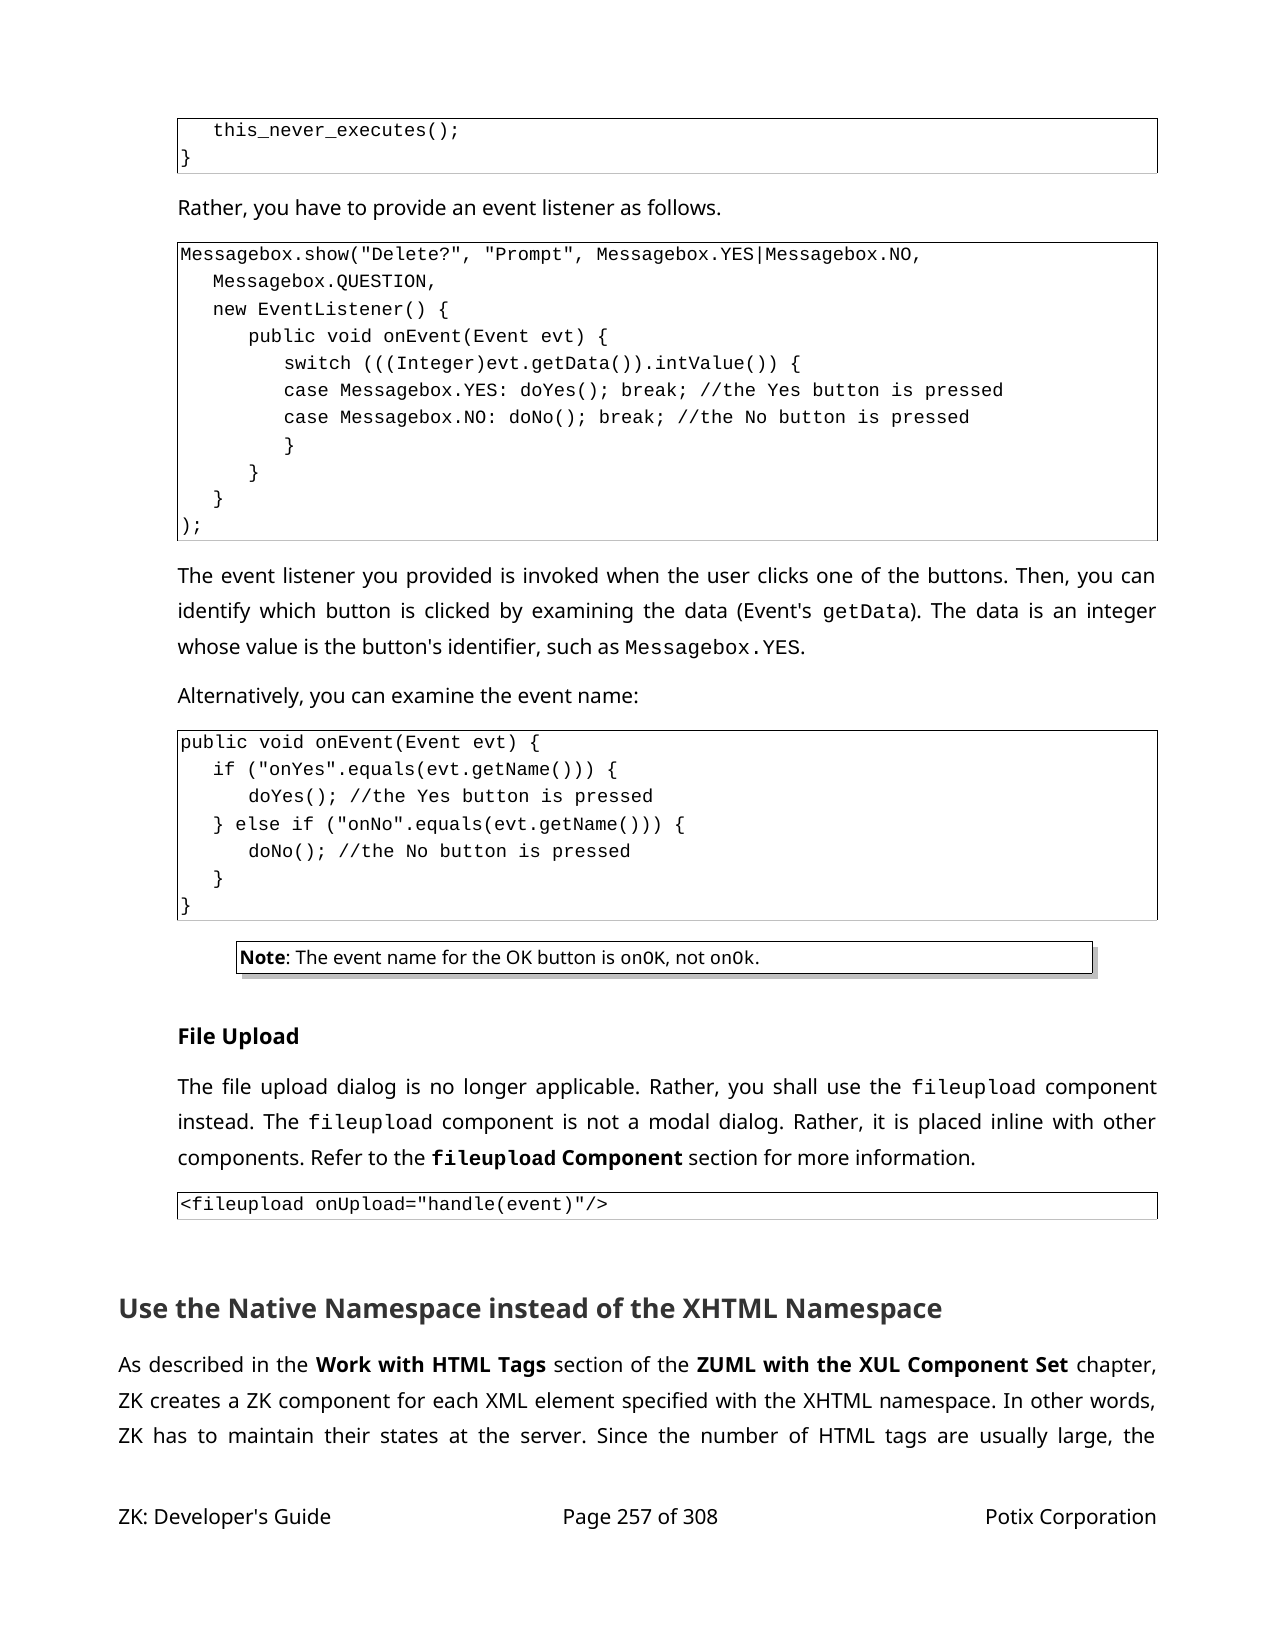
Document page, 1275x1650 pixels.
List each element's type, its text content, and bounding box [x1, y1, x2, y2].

text public void onEvent(Event evt) { [178, 731, 1157, 754]
text doYes(); //the Yes button is pressed [178, 784, 1157, 809]
text new EventListener() { [178, 296, 1157, 321]
text Alternatively, you can examine the event name: [177, 681, 1157, 709]
text if ("onYes".equals(evt.getName())) { [178, 757, 1157, 781]
text Rather, you have to provide an event listener as follows. [177, 193, 1157, 221]
text } [178, 893, 1157, 920]
text ); [178, 513, 1157, 540]
text } } [178, 459, 1157, 510]
text public void onEvent(Event evt) { [178, 324, 1157, 348]
subtitle File Upload [177, 1021, 1157, 1051]
subtitle Use the Native Namespace instead of the XHTML Namespace [118, 1290, 1157, 1327]
text <fileupload onUpload="handle(event)"/> [178, 1193, 1157, 1219]
text The event listener you provided is invoked when the user clicks one of the buttons. Then, you can identify which button is clicked by examining the data (Event's getData). The data is an integer whose value is the button's identifier, such as Messagebox.YES. [177, 561, 1157, 661]
text Messagebox.QUESTION, [178, 269, 1157, 293]
text doNo(); //the No button is pressed [178, 839, 1157, 863]
text switch (((Integer)evt.getData()).intValue()) { [178, 351, 1157, 375]
text } else if ("onNo".equals(evt.getName())) { [178, 812, 1157, 836]
text this_never_executes(); [178, 119, 1157, 142]
text } [178, 145, 1157, 173]
text case Messagebox.YES: doYes(); break; //the Yes button is pressed [178, 378, 1157, 402]
text } [178, 866, 1157, 890]
text Messagebox.show("Delete?", "Prompt", Messagebox.YES|Messagebox.NO, [178, 243, 1157, 266]
text Note: The event name for the OK button is onOK, not onOk. [237, 942, 1092, 973]
text As described in the Work with HTML Tags section of the ZUML with the XUL Component Set chapter, ZK creates a ZK component for each XML element specified with the XHTML namespace. In other words, ZK has to maintain their states at the server. Since the number of HTML tags are usually large, the [118, 1351, 1157, 1449]
text } [178, 432, 1157, 457]
text case Messagebox.NO: doNo(); break; //the No button is pressed [178, 405, 1157, 429]
text The file upload dialog is no longer applicable. Rather, you shall use the fileupload component instead. The fileupload component is not a modal dialog. Rather, it is placed inline with other components. Refer to the fileupload Component section for more information. [177, 1072, 1157, 1171]
